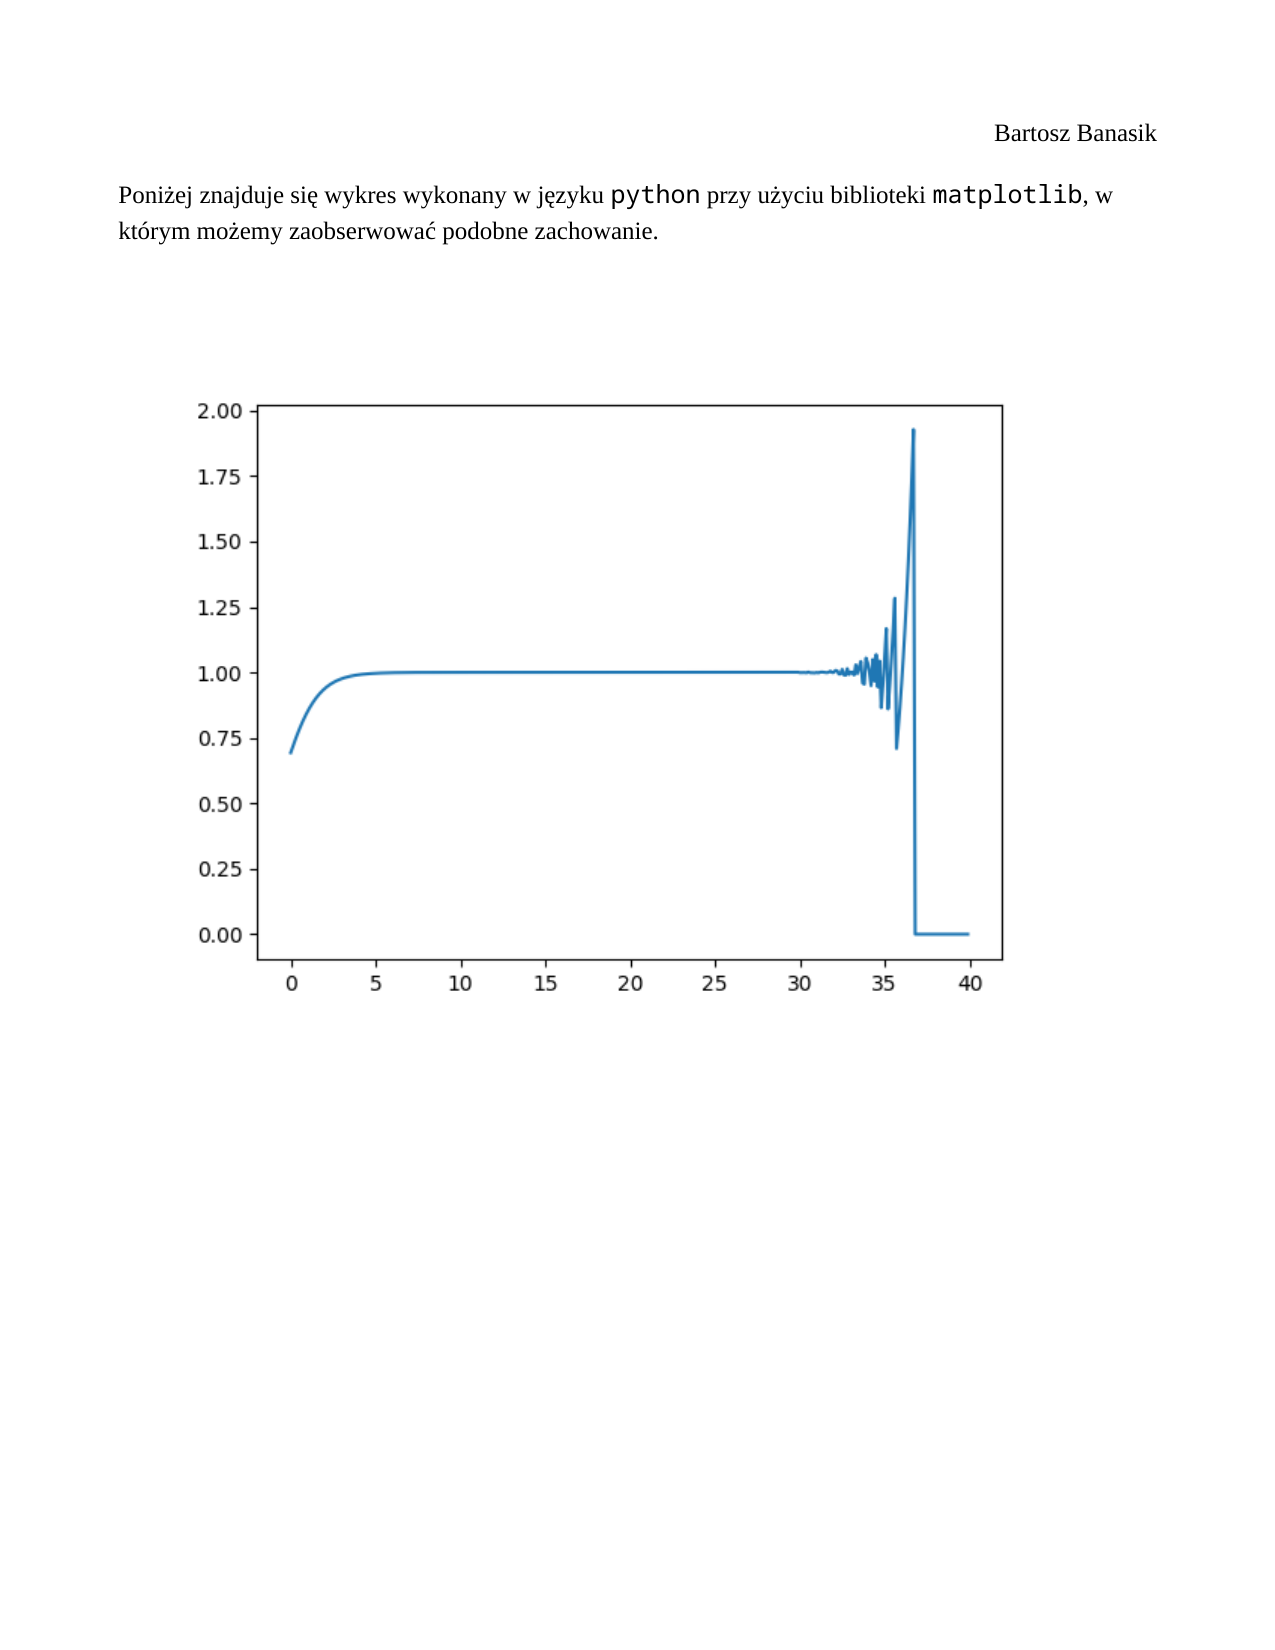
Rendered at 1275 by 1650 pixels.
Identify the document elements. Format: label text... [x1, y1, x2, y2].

picture [137, 318, 1098, 1039]
text Poniżej znajduje się wykres wykonany w języku python przy użyciu biblioteki matplotlib, w którym możemy zaobserwować podobne zachowanie. [118, 176, 1157, 245]
